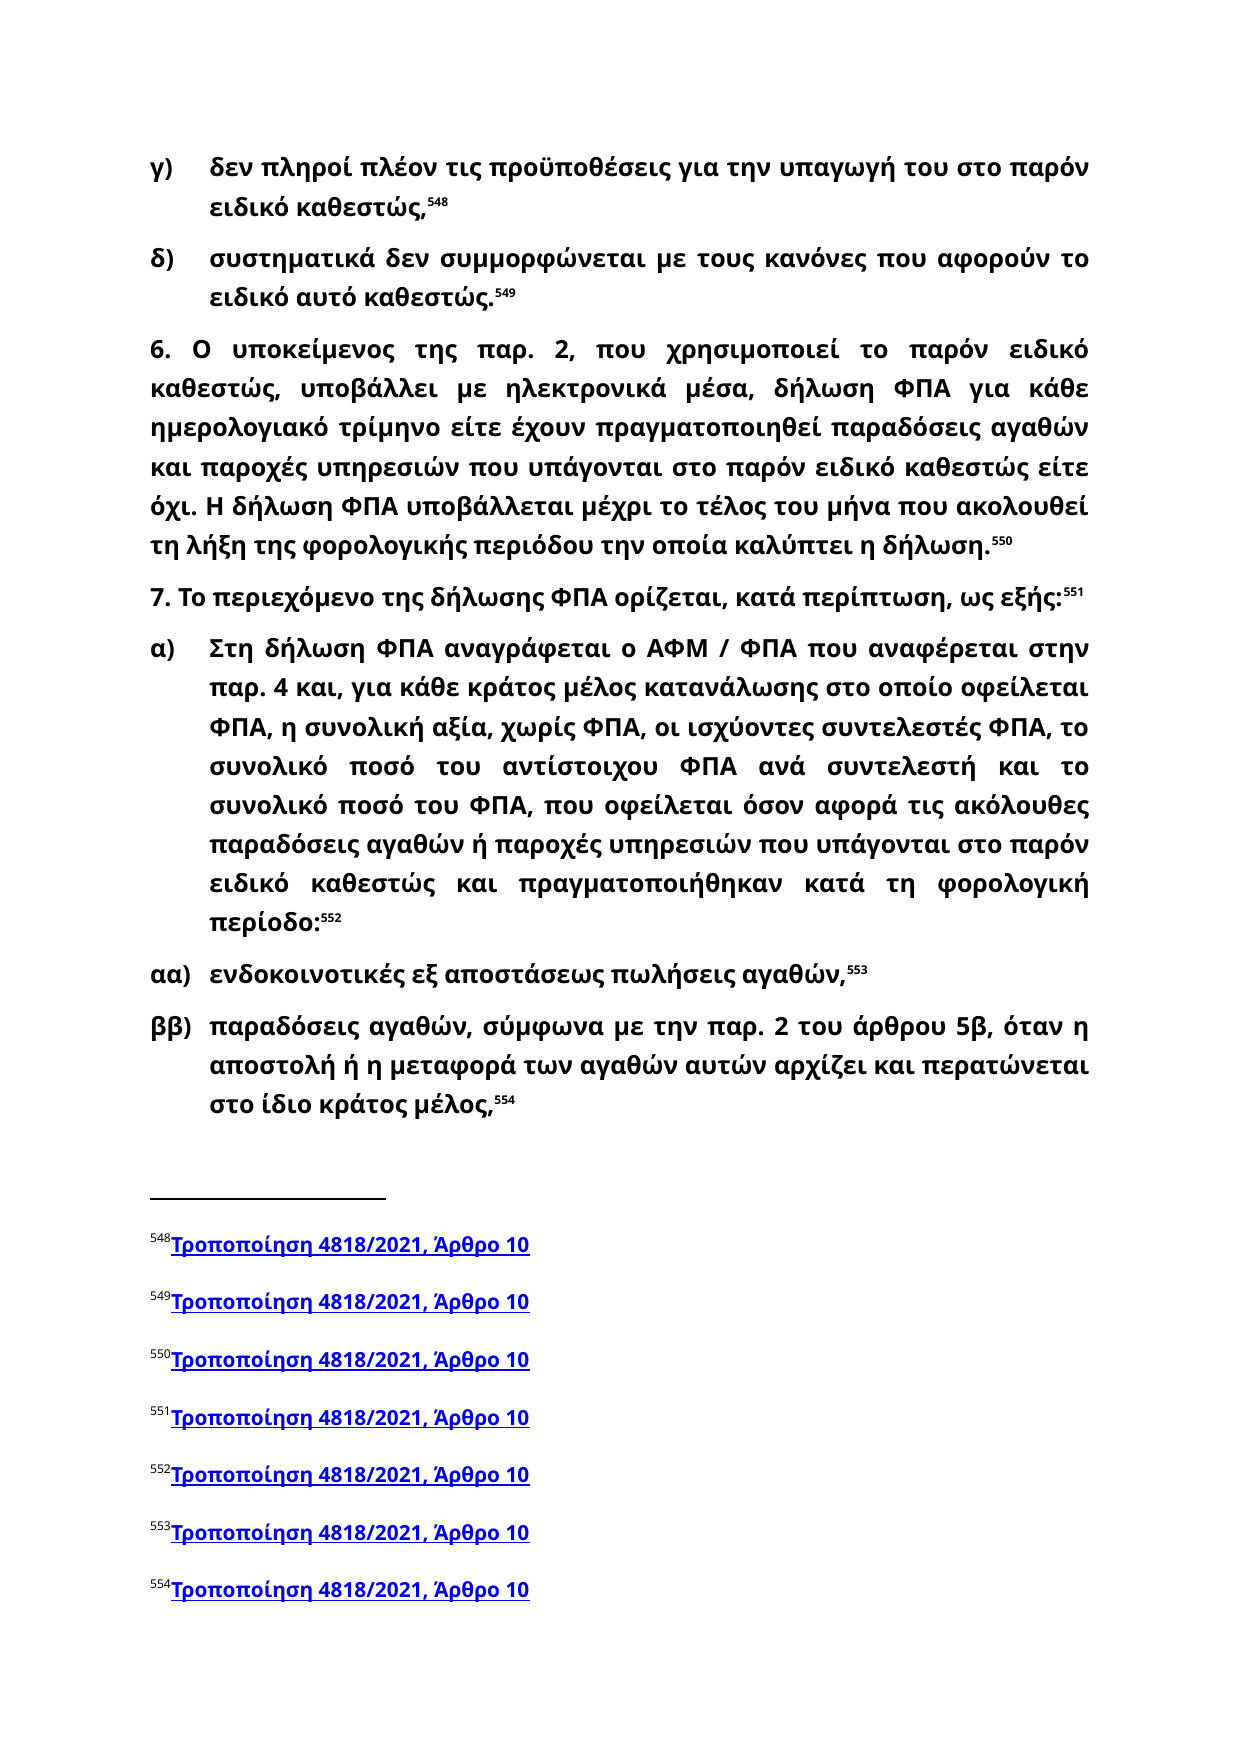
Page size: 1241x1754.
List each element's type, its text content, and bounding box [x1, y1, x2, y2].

text Τροποποίηση 4818/2021, Άρθρο 10 [150, 1403, 1090, 1431]
text Τροποποίηση 4818/2021, Άρθρο 10 [150, 1287, 1090, 1316]
list δ) συστηματικά δεν συμμορφώνεται με τους κανόνες που αφορούν το ειδικό αυτό καθεστώς. [150, 241, 1090, 314]
list α) Στη δήλωση ΦΠΑ αναγράφεται ο ΑΦΜ / ΦΠΑ που αναφέρεται στην παρ. 4 και, για κάθε κράτος μέλος κατανάλωσης στο οποίο οφείλεται ΦΠΑ, η συνολική αξία, χωρίς ΦΠΑ, οι ισχύοντες συντελεστές ΦΠΑ, το συνολικό ποσό του αντίστοιχου ΦΠΑ ανά συντελεστή και το συνολικό ποσό του ΦΠΑ, που οφείλεται όσον αφορά τις ακόλουθες παραδόσεις αγαθών ή παροχές υπηρεσιών που υπάγονται στο παρόν ειδικό καθεστώς και πραγματοποιήθηκαν κατά τη φορολογική περίοδο: [150, 631, 1090, 939]
text 6. Ο υποκείμενος της παρ. 2, που χρησιμοποιεί το παρόν ειδικό καθεστώς, υποβάλλει με ηλεκτρονικά μέσα, δήλωση ΦΠΑ για κάθε ημερολογιακό τρίμηνο είτε έχουν πραγματοποιηθεί παραδόσεις αγαθών και παροχές υπηρεσιών που υπάγονται στο παρόν ειδικό καθεστώς είτε όχι. Η δήλωση ΦΠΑ υποβάλλεται μέχρι το τέλος του μήνα που ακολουθεί τη λήξη της φορολογικής περιόδου την οποία καλύπτει η δήλωση. [150, 332, 1090, 562]
text 7. Το περιεχόμενο της δήλωσης ΦΠΑ ορίζεται, κατά περίπτωση, ως εξής: [150, 579, 1090, 613]
text Τροποποίηση 4818/2021, Άρθρο 10 [150, 1345, 1090, 1373]
list αα) ενδοκοινοτικές εξ αποστάσεως πωλήσεις αγαθών, [150, 957, 1090, 991]
text Τροποποίηση 4818/2021, Άρθρο 10 [150, 1460, 1090, 1489]
text Τροποποίηση 4818/2021, Άρθρο 10 [150, 1518, 1090, 1546]
list ββ) παραδόσεις αγαθών, σύμφωνα με την παρ. 2 του άρθρου 5β, όταν η αποστολή ή η μεταφορά των αγαθών αυτών αρχίζει και περατώνεται στο ίδιο κράτος μέλος, [150, 1008, 1090, 1121]
text Τροποποίηση 4818/2021, Άρθρο 10 [150, 1576, 1090, 1604]
list γ) δεν πληροί πλέον τις προϋποθέσεις για την υπαγωγή του στο παρόν ειδικό καθεστώς, [150, 150, 1090, 223]
text Τροποποίηση 4818/2021, Άρθρο 10 [150, 1230, 1090, 1258]
